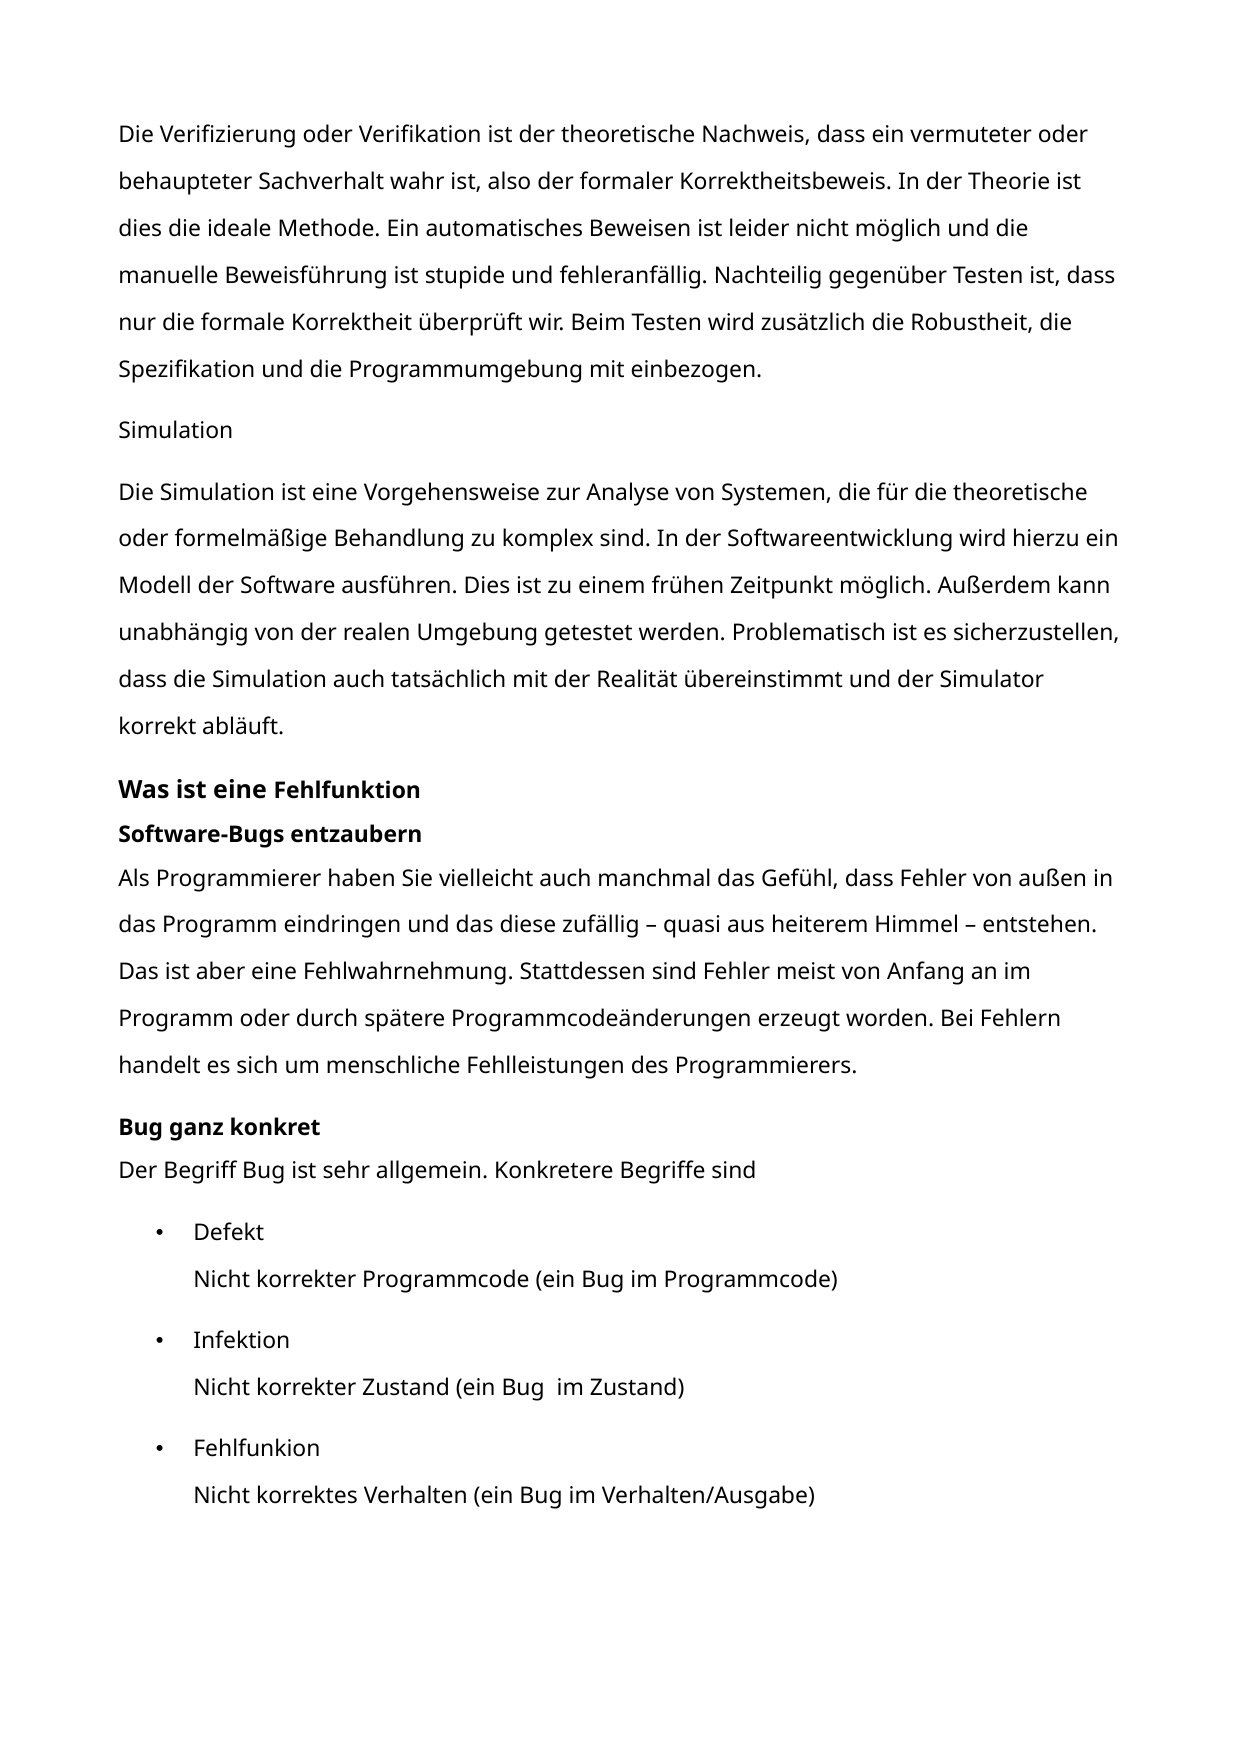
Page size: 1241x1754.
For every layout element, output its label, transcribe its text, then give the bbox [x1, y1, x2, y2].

text Die Verifizierung oder Verifikation ist der theoretische Nachweis, dass ein vermuteter oder behaupteter Sachverhalt wahr ist, also der formaler Korrektheitsbeweis. In der Theorie ist dies die ideale Methode. Ein automatisches Beweisen ist leider nicht möglich und die manuelle Beweisführung ist stupide und fehleranfällig. Nachteilig gegenüber Testen ist, dass nur die formale Korrektheit überprüft wir. Beim Testen wird zusätzlich die Robustheit, die Spezifikation und die Programmumgebung mit einbezogen. [118, 118, 1122, 384]
text Der Begriff Bug ist sehr allgemein. Konkretere Begriffe sind [118, 1154, 1122, 1186]
list Infektion Nicht korrekter Zustand (ein Bug im Zustand) [156, 1324, 1122, 1402]
subtitle Was ist eine Fehlfunktion [118, 771, 1122, 805]
text Simulation [118, 414, 1122, 445]
subtitle Software-Bugs entzaubern [118, 818, 1122, 849]
subtitle Bug ganz konkret [118, 1111, 1122, 1142]
text Die Simulation ist eine Vorgehensweise zur Analyse von Systemen, die für die theoretische oder formelmäßige Behandlung zu komplex sind. In der Softwareentwicklung wird hierzu ein Modell der Software ausführen. Dies ist zu einem frühen Zeitpunkt möglich. Außerdem kann unabhängig von der realen Umgebung getestet werden. Problematisch ist es sicherzustellen, dass die Simulation auch tatsächlich mit der Realität übereinstimmt und der Simulator korrekt abläuft. [118, 475, 1122, 741]
text Als Programmierer haben Sie vielleicht auch manchmal das Gefühl, dass Fehler von außen in das Programm eindringen und das diese zufällig – quasi aus heiterem Himmel – entstehen. Das ist aber eine Fehlwahrnehmung. Stattdessen sind Fehler meist von Anfang an im Programm oder durch spätere Programmcodeänderungen erzeugt worden. Bei Fehlern handelt es sich um menschliche Fehlleistungen des Programmierers. [118, 862, 1122, 1080]
list Fehlfunkion Nicht korrektes Verhalten (ein Bug im Verhalten/Ausgabe) [156, 1432, 1122, 1511]
list Defekt Nicht korrekter Programmcode (ein Bug im Programmcode) [156, 1216, 1122, 1294]
